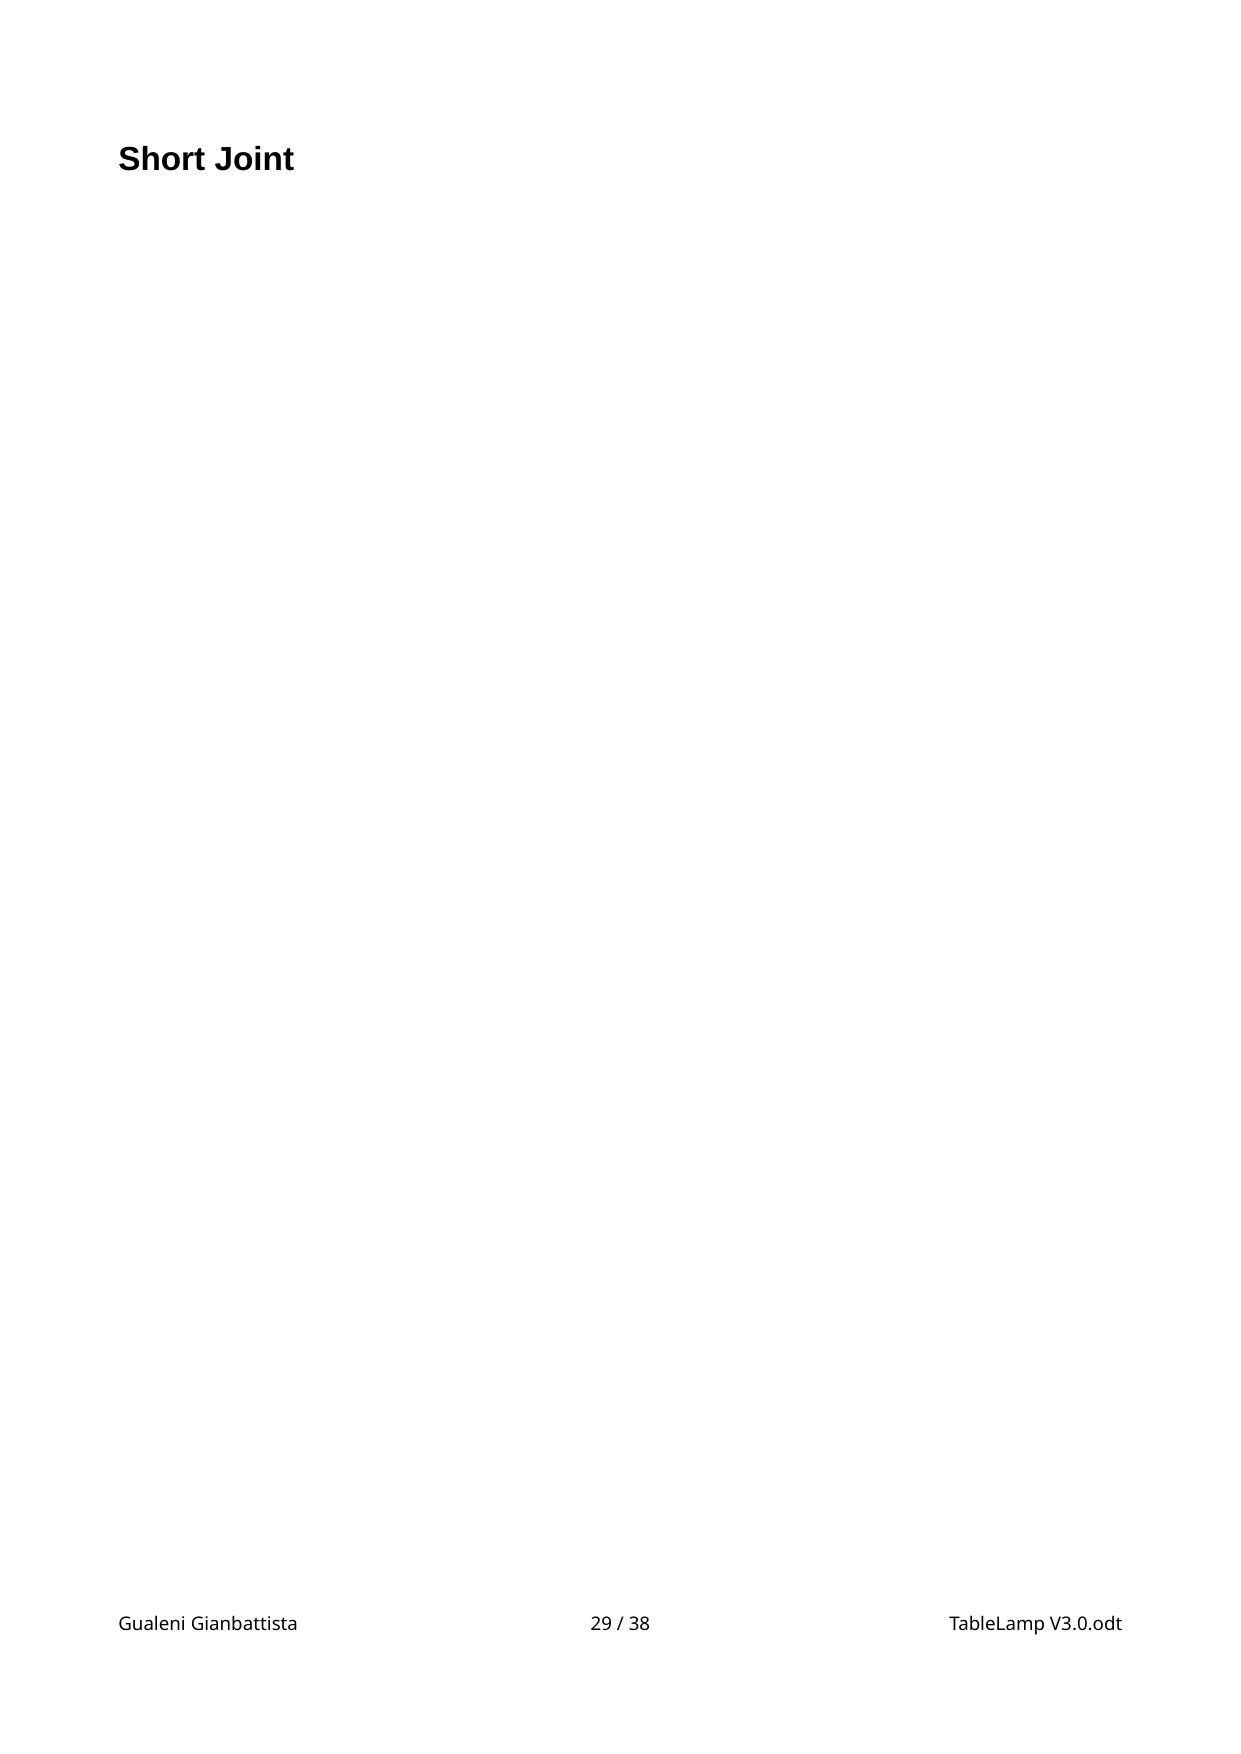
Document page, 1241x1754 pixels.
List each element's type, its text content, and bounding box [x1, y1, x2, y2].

subtitle Short Joint [118, 139, 1122, 177]
